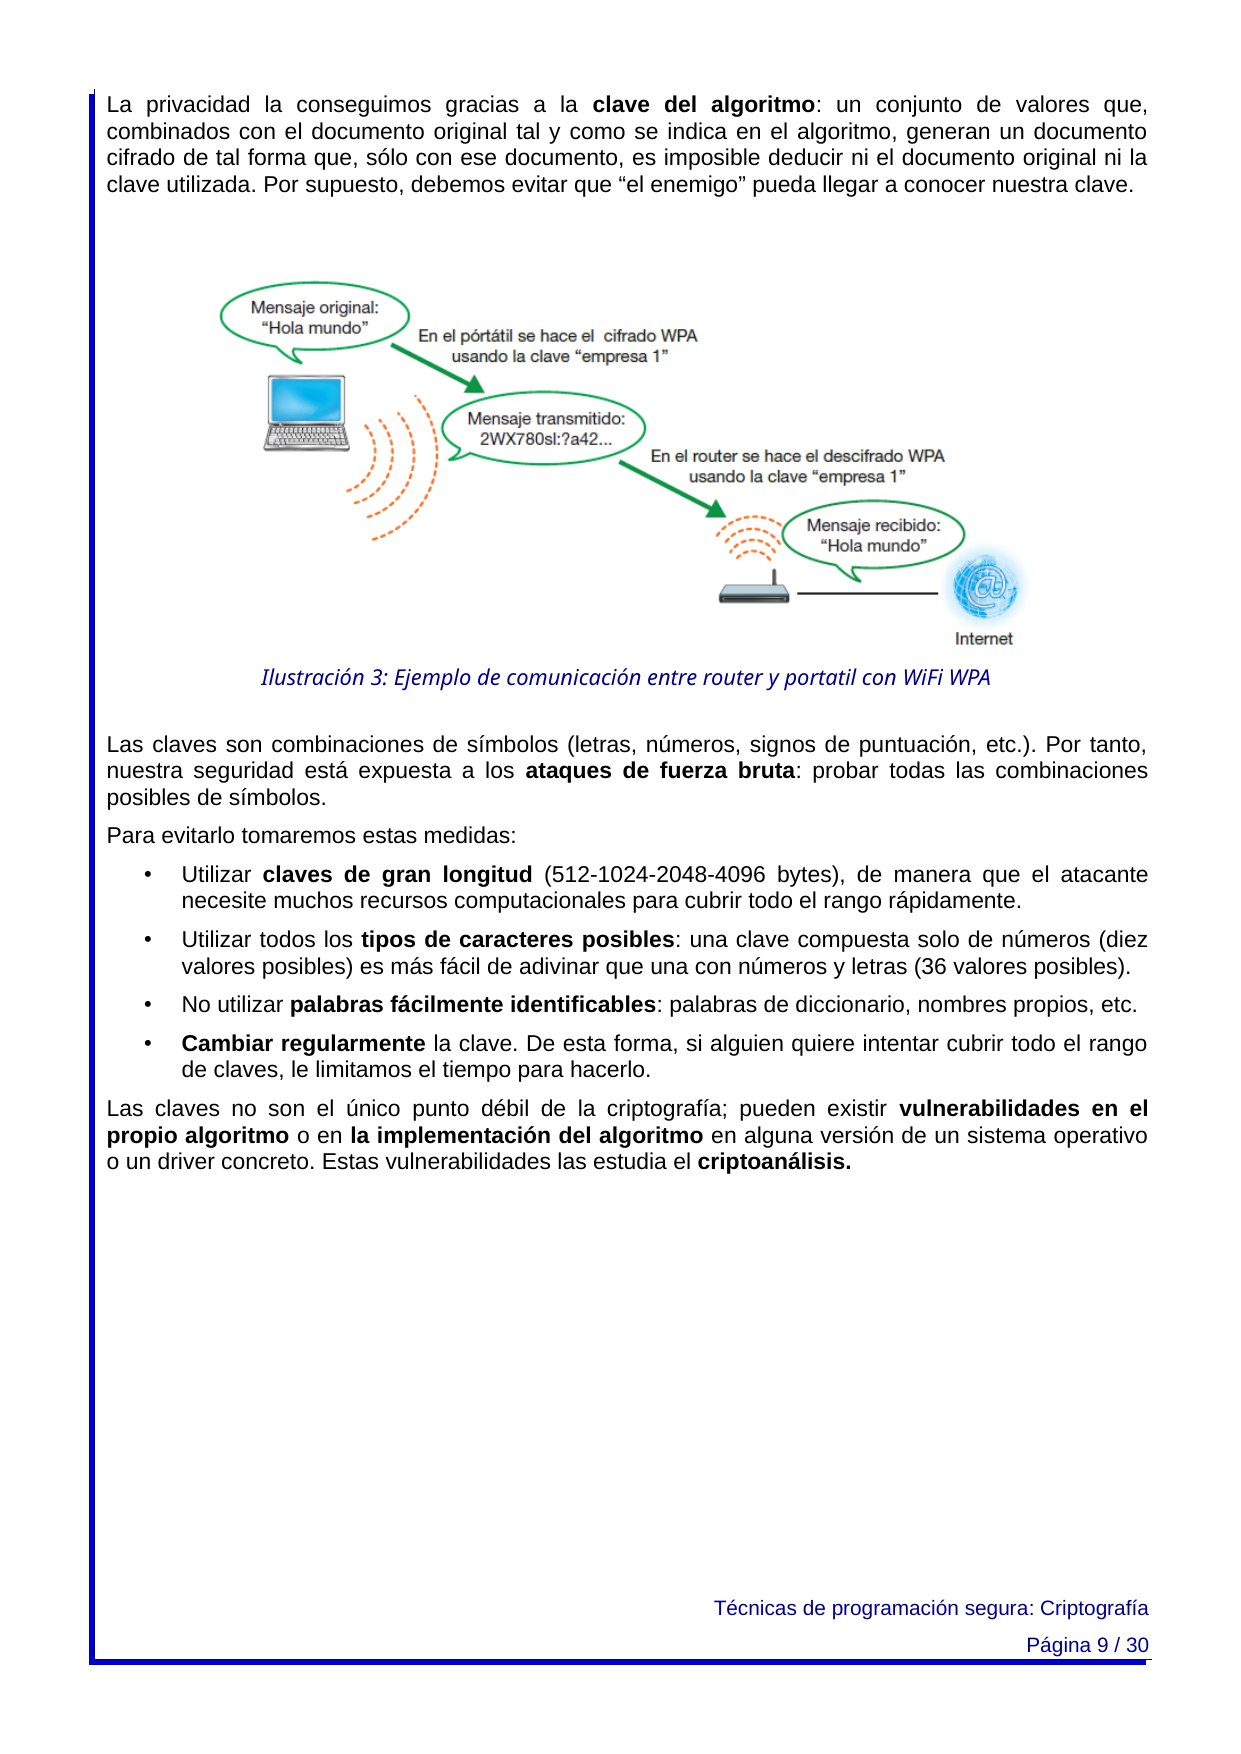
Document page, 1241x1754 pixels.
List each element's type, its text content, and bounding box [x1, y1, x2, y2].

list Utilizar todos los tipos de caracteres posibles: una clave compuesta solo de números (diez valores posibles) es más fácil de adivinar que una con números y letras (36 valores posibles). [144, 926, 1149, 979]
text Las claves no son el único punto débil de la criptografía; pueden existir vulnerabilidades en el propio algoritmo o en la implementación del algoritmo en alguna versión de un sistema operativo o un driver concreto. Estas vulnerabilidades las estudia el criptoanálisis. [106, 1095, 1149, 1174]
text Las claves son combinaciones de símbolos (letras, números, signos de puntuación, etc.). Por tanto, nuestra seguridad está expuesta a los ataques de fuerza bruta: probar todas las combinaciones posibles de símbolos. [106, 731, 1149, 810]
list No utilizar palabras fácilmente identificables: palabras de diccionario, nombres propios, etc. [144, 991, 1149, 1018]
text Para evitarlo tomaremos estas medidas: [106, 822, 1149, 849]
list Cambiar regularmente la clave. De esta forma, si alguien quiere intentar cubrir todo el rango de claves, le limitamos el tiempo para hacerlo. [144, 1030, 1149, 1083]
picture [210, 268, 1045, 656]
text Ilustración 3: Ejemplo de comunicación entre router y portatil con WiFi WPA [211, 656, 1044, 692]
text La privacidad la conseguimos gracias a la clave del algoritmo: un conjunto de valores que, combinados con el documento original tal y como se indica en el algoritmo, generan un documento cifrado de tal forma que, sólo con ese documento, es imposible deducir ni el documento original ni la clave utilizada. Por supuesto, debemos evitar que “el enemigo” pueda llegar a conocer nuestra clave. [106, 91, 1149, 197]
list Utilizar claves de gran longitud (512-1024-2048-4096 bytes), de manera que el atacante necesite muchos recursos computacionales para cubrir todo el rango rápidamente. [144, 861, 1149, 914]
